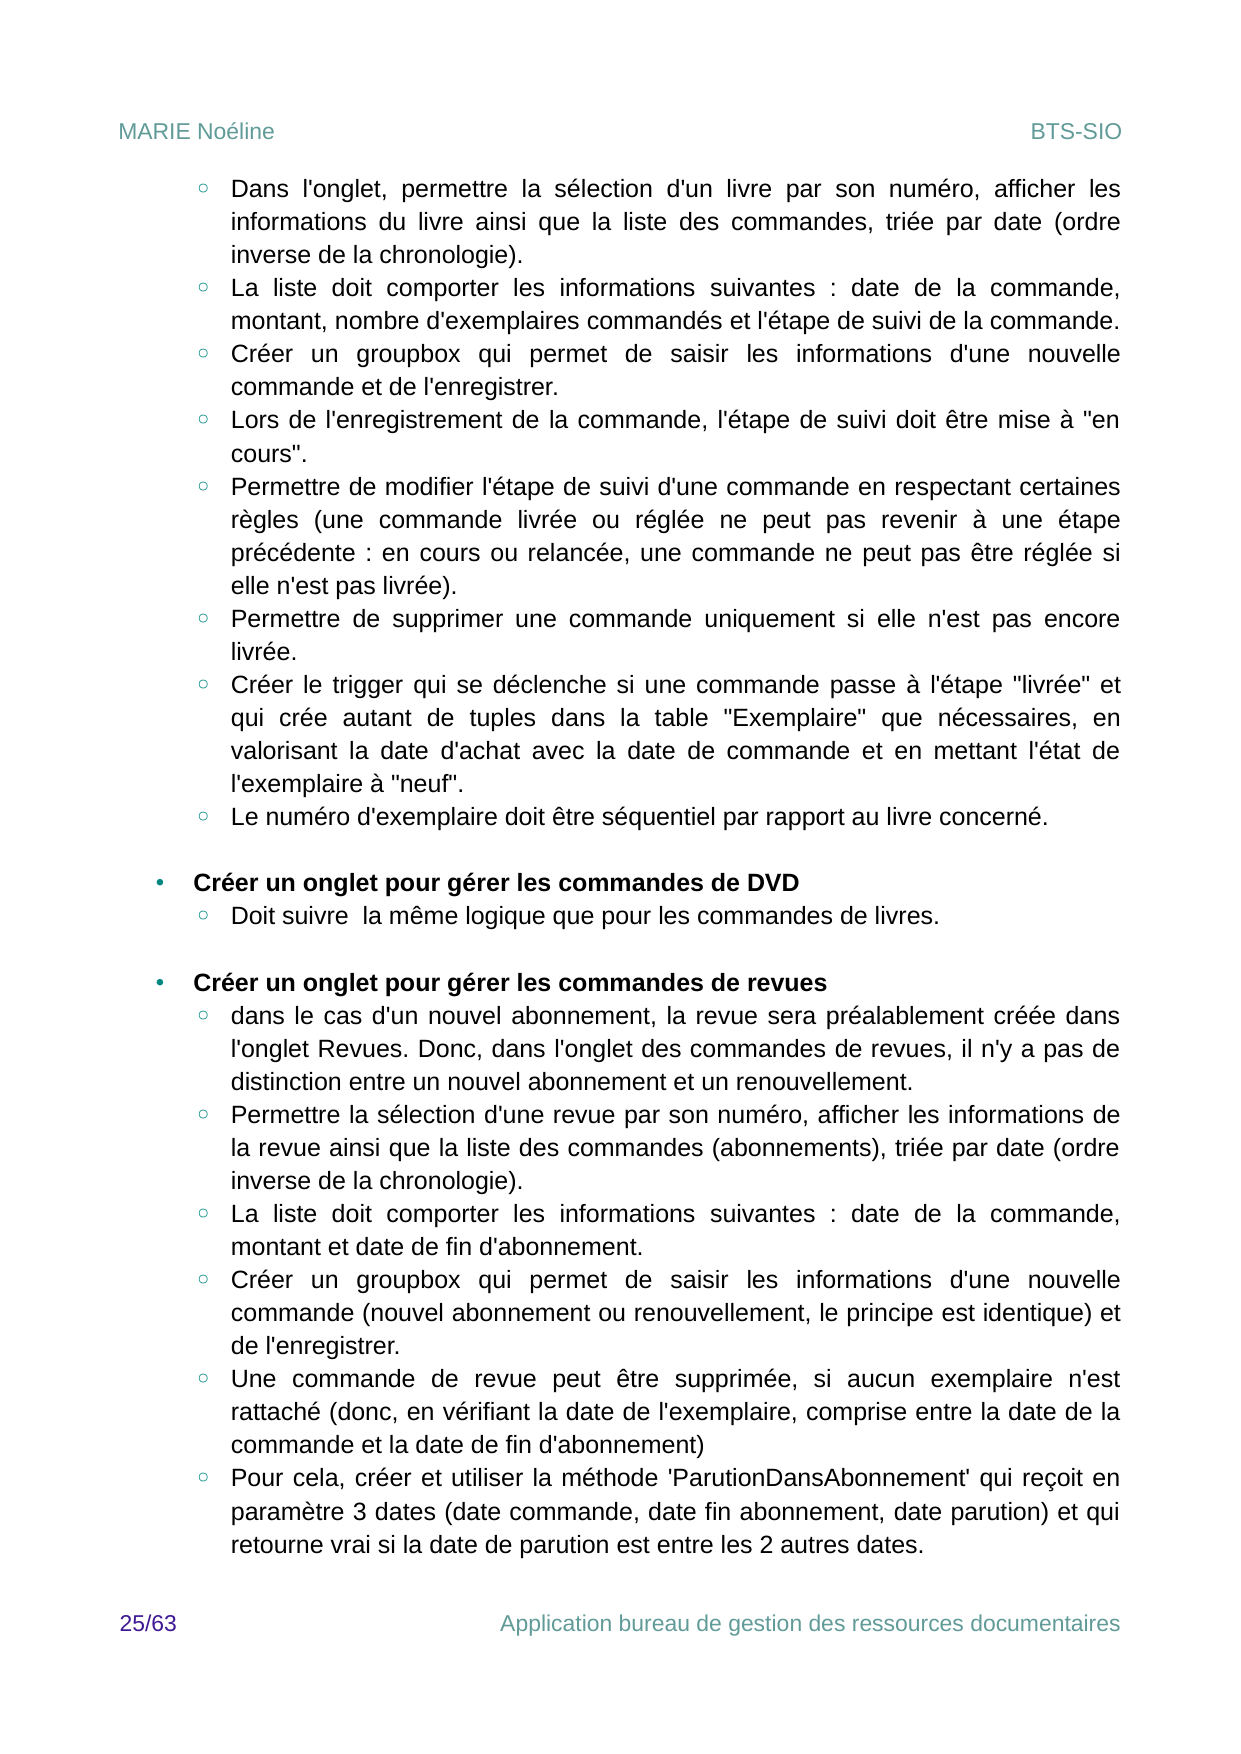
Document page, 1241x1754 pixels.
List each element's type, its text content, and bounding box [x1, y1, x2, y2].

list Une commande de revue peut être supprimée, si aucun exemplaire n'est rattaché (donc, en vérifiant la date de l'exemplaire, comprise entre la date de la commande et la date de fin d'abonnement) [193, 1364, 1122, 1459]
list Permettre de modifier l'étape de suivi d'une commande en respectant certaines règles (une commande livrée ou réglée ne peut pas revenir à une étape précédente : en cours ou relancée, une commande ne peut pas être réglée si elle n'est pas livrée). [193, 472, 1122, 599]
list Doit suivre la même logique que pour les commandes de livres. [193, 901, 1122, 930]
list La liste doit comporter les informations suivantes : date de la commande, montant, nombre d'exemplaires commandés et l'étape de suivi de la commande. [193, 273, 1122, 335]
list Créer un onglet pour gérer les commandes de revues [156, 967, 1122, 996]
list Permettre la sélection d'une revue par son numéro, afficher les informations de la revue ainsi que la liste des commandes (abonnements), triée par date (ordre inverse de la chronologie). [193, 1100, 1122, 1195]
list Le numéro d'exemplaire doit être séquentiel par rapport au livre concerné. [193, 802, 1122, 831]
list Créer un groupbox qui permet de saisir les informations d'une nouvelle commande et de l'enregistrer. [193, 339, 1122, 401]
list Créer un groupbox qui permet de saisir les informations d'une nouvelle commande (nouvel abonnement ou renouvellement, le principe est identique) et de l'enregistrer. [193, 1265, 1122, 1360]
list Créer le trigger qui se déclenche si une commande passe à l'étape "livrée" et qui crée autant de tuples dans la table "Exemplaire" que nécessaires, en valorisant la date d'achat avec la date de commande et en mettant l'état de l'exemplaire à "neuf". [193, 670, 1122, 798]
list Créer un onglet pour gérer les commandes de DVD [156, 868, 1122, 897]
list dans le cas d'un nouvel abonnement, la revue sera préalablement créée dans l'onglet Revues. Donc, dans l'onglet des commandes de revues, il n'y a pas de distinction entre un nouvel abonnement et un renouvellement. [193, 1001, 1122, 1096]
list La liste doit comporter les informations suivantes : date de la commande, montant et date de fin d'abonnement. [193, 1199, 1122, 1261]
list Permettre de supprimer une commande uniquement si elle n'est pas encore livrée. [193, 604, 1122, 666]
list Dans l'onglet, permettre la sélection d'un livre par son numéro, afficher les informations du livre ainsi que la liste des commandes, triée par date (ordre inverse de la chronologie). [193, 174, 1122, 269]
list Pour cela, créer et utiliser la méthode 'ParutionDansAbonnement' qui reçoit en paramètre 3 dates (date commande, date fin abonnement, date parution) et qui retourne vrai si la date de parution est entre les 2 autres dates. [193, 1463, 1122, 1558]
list Lors de l'enregistrement de la commande, l'étape de suivi doit être mise à "en cours". [193, 405, 1122, 467]
